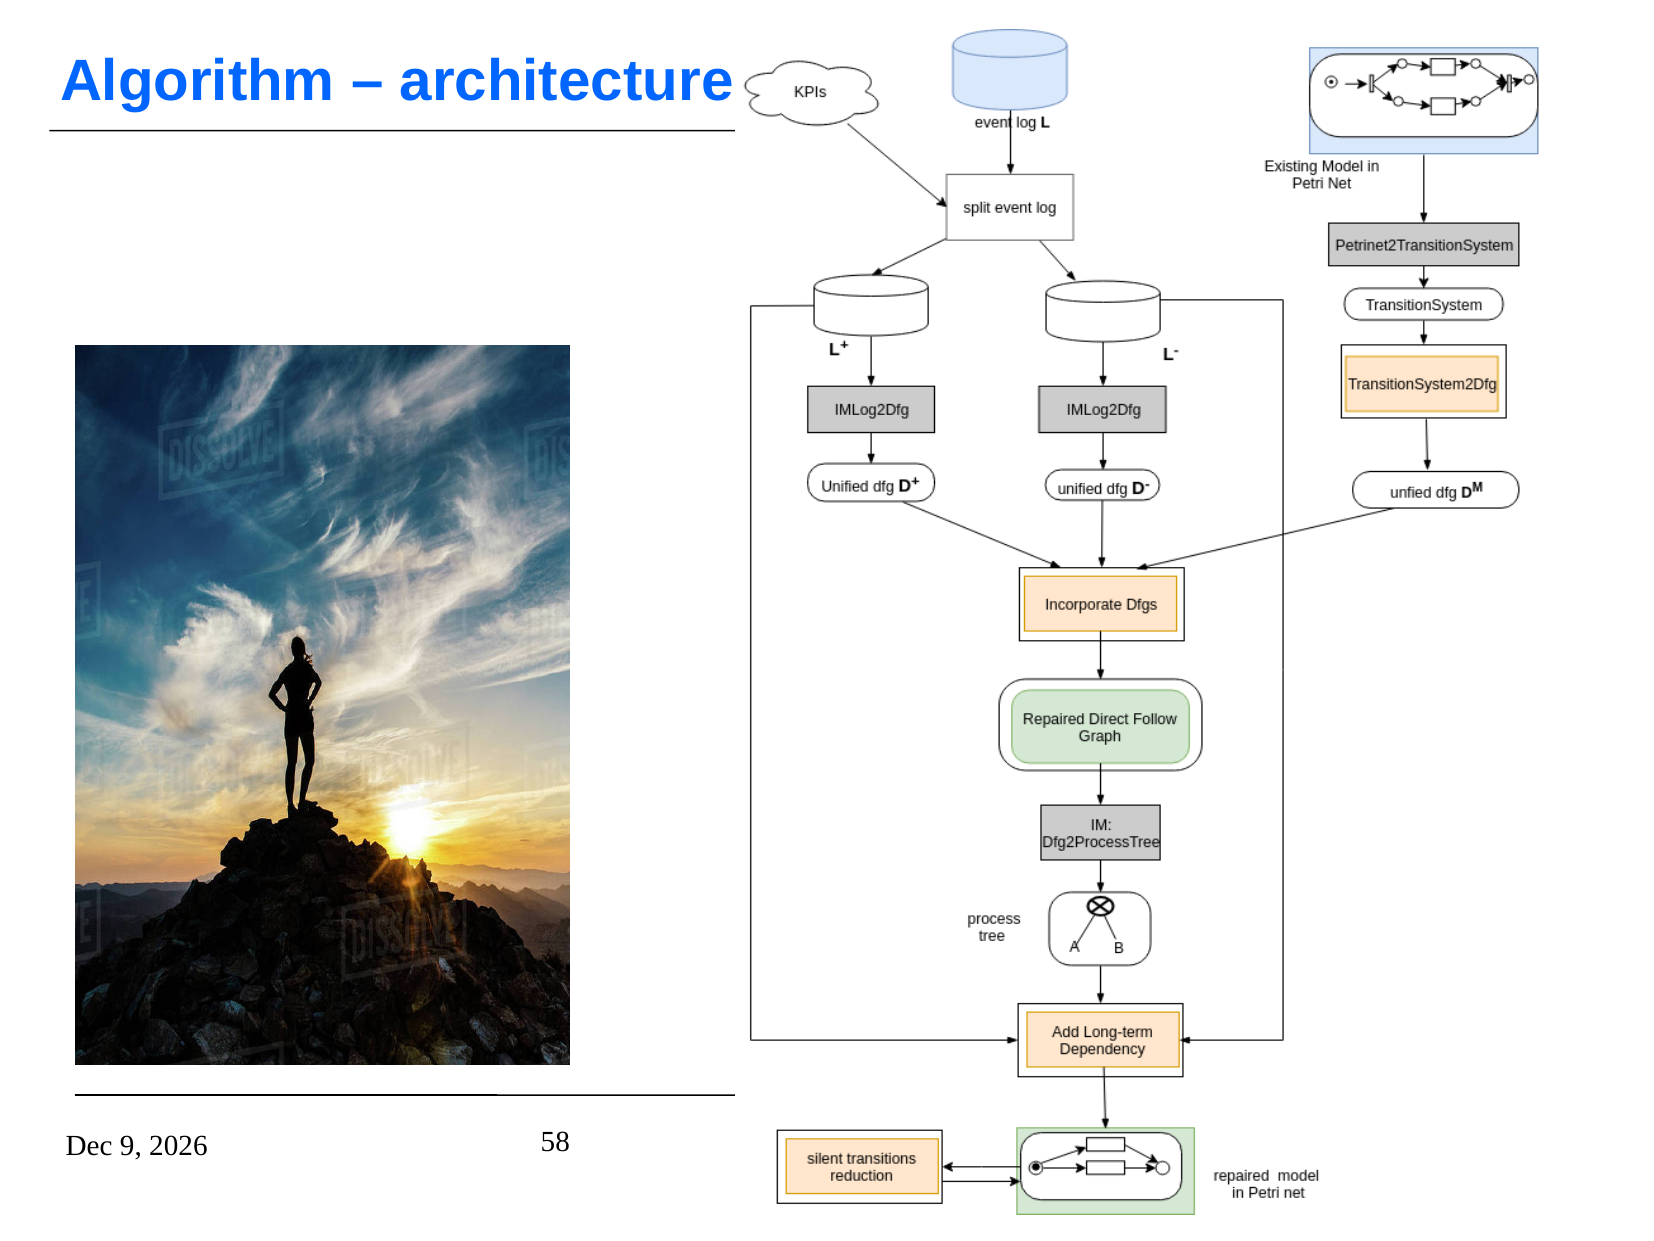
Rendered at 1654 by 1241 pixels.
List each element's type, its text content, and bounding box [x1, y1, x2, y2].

title Algorithm – architecture [60, 30, 735, 131]
picture [735, 29, 1647, 1241]
picture [75, 345, 570, 1066]
